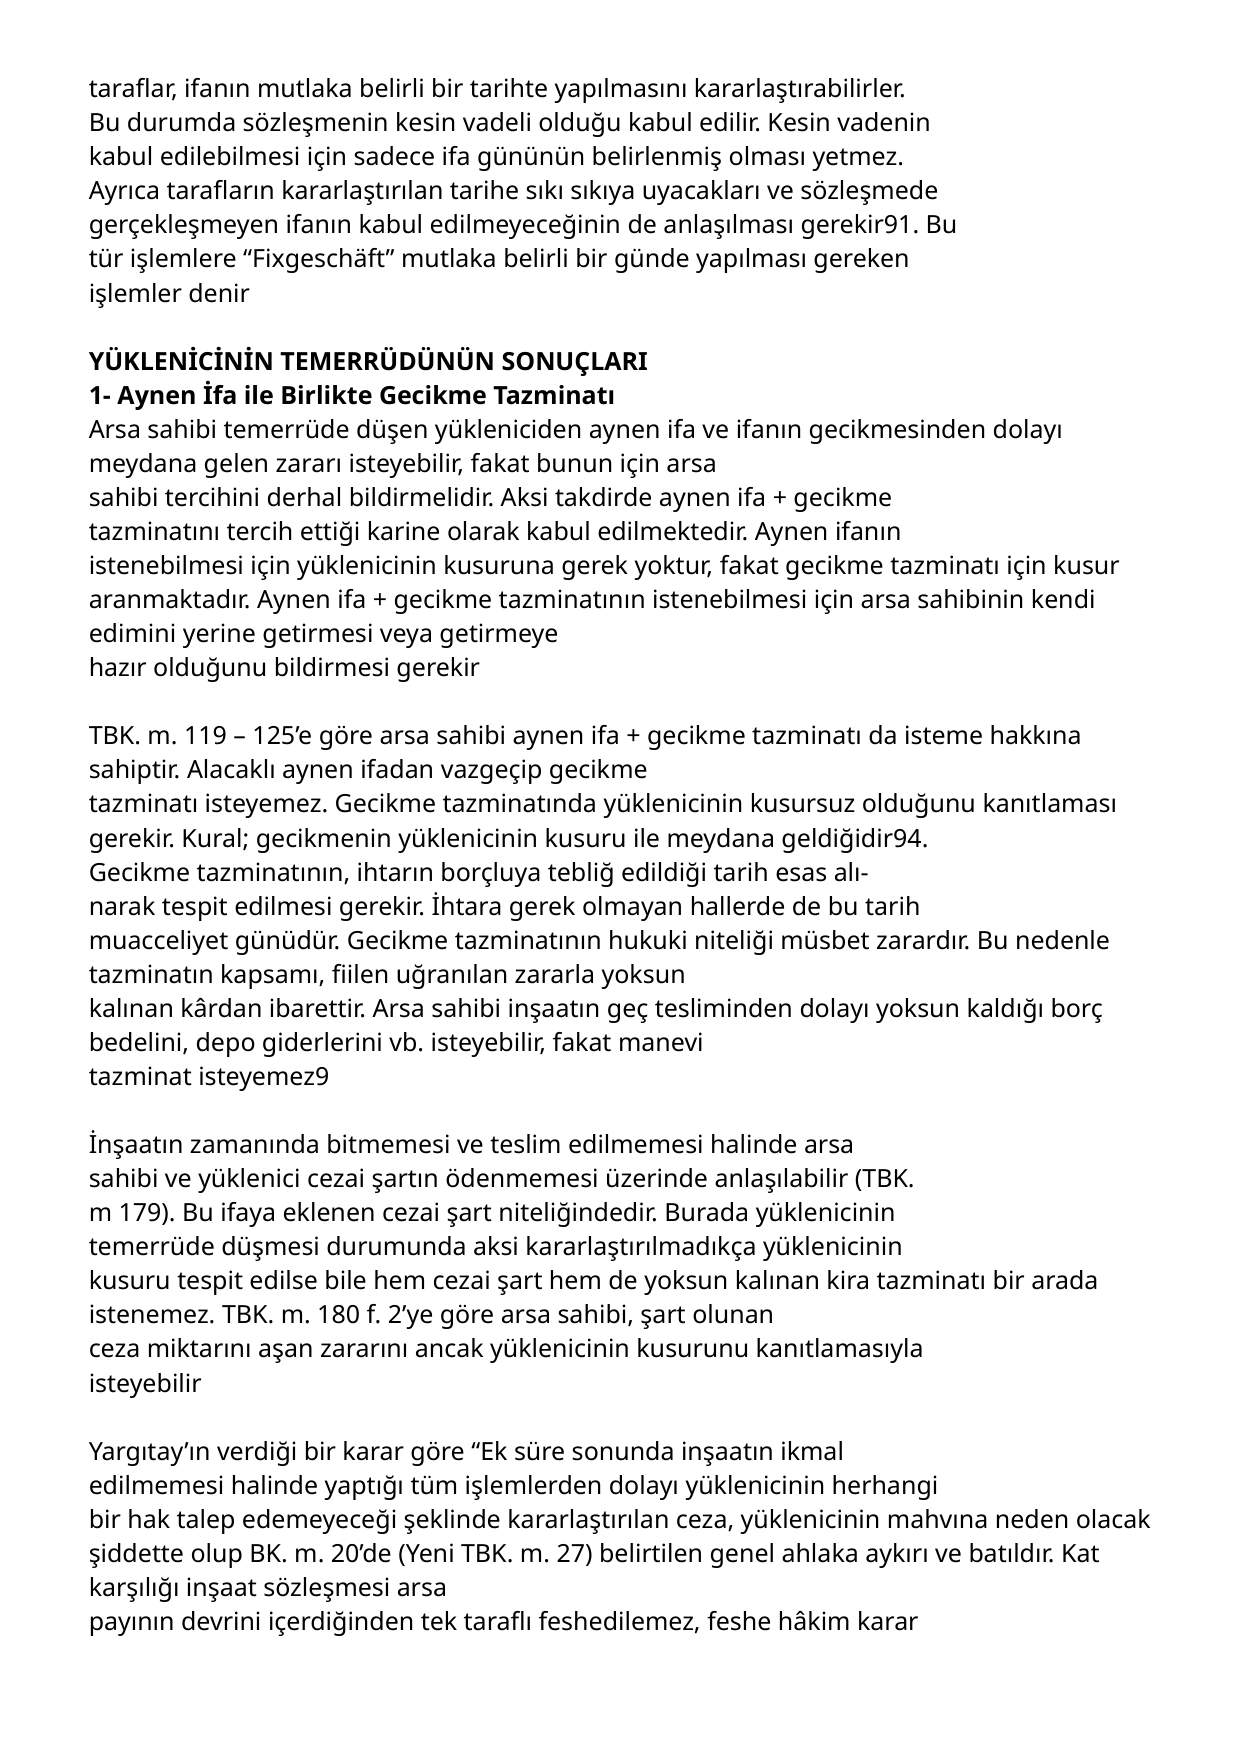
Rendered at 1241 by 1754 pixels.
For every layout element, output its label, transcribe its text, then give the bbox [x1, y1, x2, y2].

text YÜKLENİCİNİN TEMERRÜDÜNÜN SONUÇLARI [88, 343, 1152, 377]
text İnşaatın zamanında bitmemesi ve teslim edilmemesi halinde arsa sahibi ve yüklenici cezai şartın ödenmemesi üzerinde anlaşılabilir (TBK. m 179). Bu ifaya eklenen cezai şart niteliğindedir. Burada yüklenicinin temerrüde düşmesi durumunda aksi kararlaştırılmadıkça yüklenicinin kusuru tespit edilse bile hem cezai şart hem de yoksun kalınan kira tazminatı bir arada istenemez. TBK. m. 180 f. 2’ye göre arsa sahibi, şart olunan ceza miktarını aşan zararını ancak yüklenicinin kusurunu kanıtlamasıyla isteyebilir [88, 1127, 1152, 1399]
text taraflar, ifanın mutlaka belirli bir tarihte yapılmasını kararlaştırabilirler. Bu durumda sözleşmenin kesin vadeli olduğu kabul edilir. Kesin vadenin kabul edilebilmesi için sadece ifa gününün belirlenmiş olması yetmez. Ayrıca tarafların kararlaştırılan tarihe sıkı sıkıya uyacakları ve sözleşmede gerçekleşmeyen ifanın kabul edilmeyeceğinin de anlaşılması gerekir91. Bu tür işlemlere “Fixgeschäft” mutlaka belirli bir günde yapılması gereken işlemler denir [88, 71, 1152, 309]
text Yargıtay’ın verdiği bir karar göre “Ek süre sonunda inşaatın ikmal edilmemesi halinde yaptığı tüm işlemlerden dolayı yüklenicinin herhangi bir hak talep edemeyeceği şeklinde kararlaştırılan ceza, yüklenicinin mahvına neden olacak şiddette olup BK. m. 20’de (Yeni TBK. m. 27) belirtilen genel ahlaka aykırı ve batıldır. Kat karşılığı inşaat sözleşmesi arsa payının devrini içerdiğinden tek taraflı feshedilemez, feshe hâkim karar [88, 1433, 1152, 1638]
text 1- Aynen İfa ile Birlikte Gecikme Tazminatı Arsa sahibi temerrüde düşen yükleniciden aynen ifa ve ifanın gecikmesinden dolayı meydana gelen zararı isteyebilir, fakat bunun için arsa sahibi tercihini derhal bildirmelidir. Aksi takdirde aynen ifa + gecikme tazminatını tercih ettiği karine olarak kabul edilmektedir. Aynen ifanın istenebilmesi için yüklenicinin kusuruna gerek yoktur, fakat gecikme tazminatı için kusur aranmaktadır. Aynen ifa + gecikme tazminatının istenebilmesi için arsa sahibinin kendi edimini yerine getirmesi veya getirmeye hazır olduğunu bildirmesi gerekir [88, 377, 1152, 684]
text TBK. m. 119 – 125’e göre arsa sahibi aynen ifa + gecikme tazminatı da isteme hakkına sahiptir. Alacaklı aynen ifadan vazgeçip gecikme tazminatı isteyemez. Gecikme tazminatında yüklenicinin kusursuz olduğunu kanıtlaması gerekir. Kural; gecikmenin yüklenicinin kusuru ile meydana geldiğidir94. Gecikme tazminatının, ihtarın borçluya tebliğ edildiği tarih esas alı- narak tespit edilmesi gerekir. İhtara gerek olmayan hallerde de bu tarih muacceliyet günüdür. Gecikme tazminatının hukuki niteliği müsbet zarardır. Bu nedenle tazminatın kapsamı, fiilen uğranılan zararla yoksun kalınan kârdan ibarettir. Arsa sahibi inşaatın geç tesliminden dolayı yoksun kaldığı borç bedelini, depo giderlerini vb. isteyebilir, fakat manevi tazminat isteyemez9 [88, 718, 1152, 1093]
